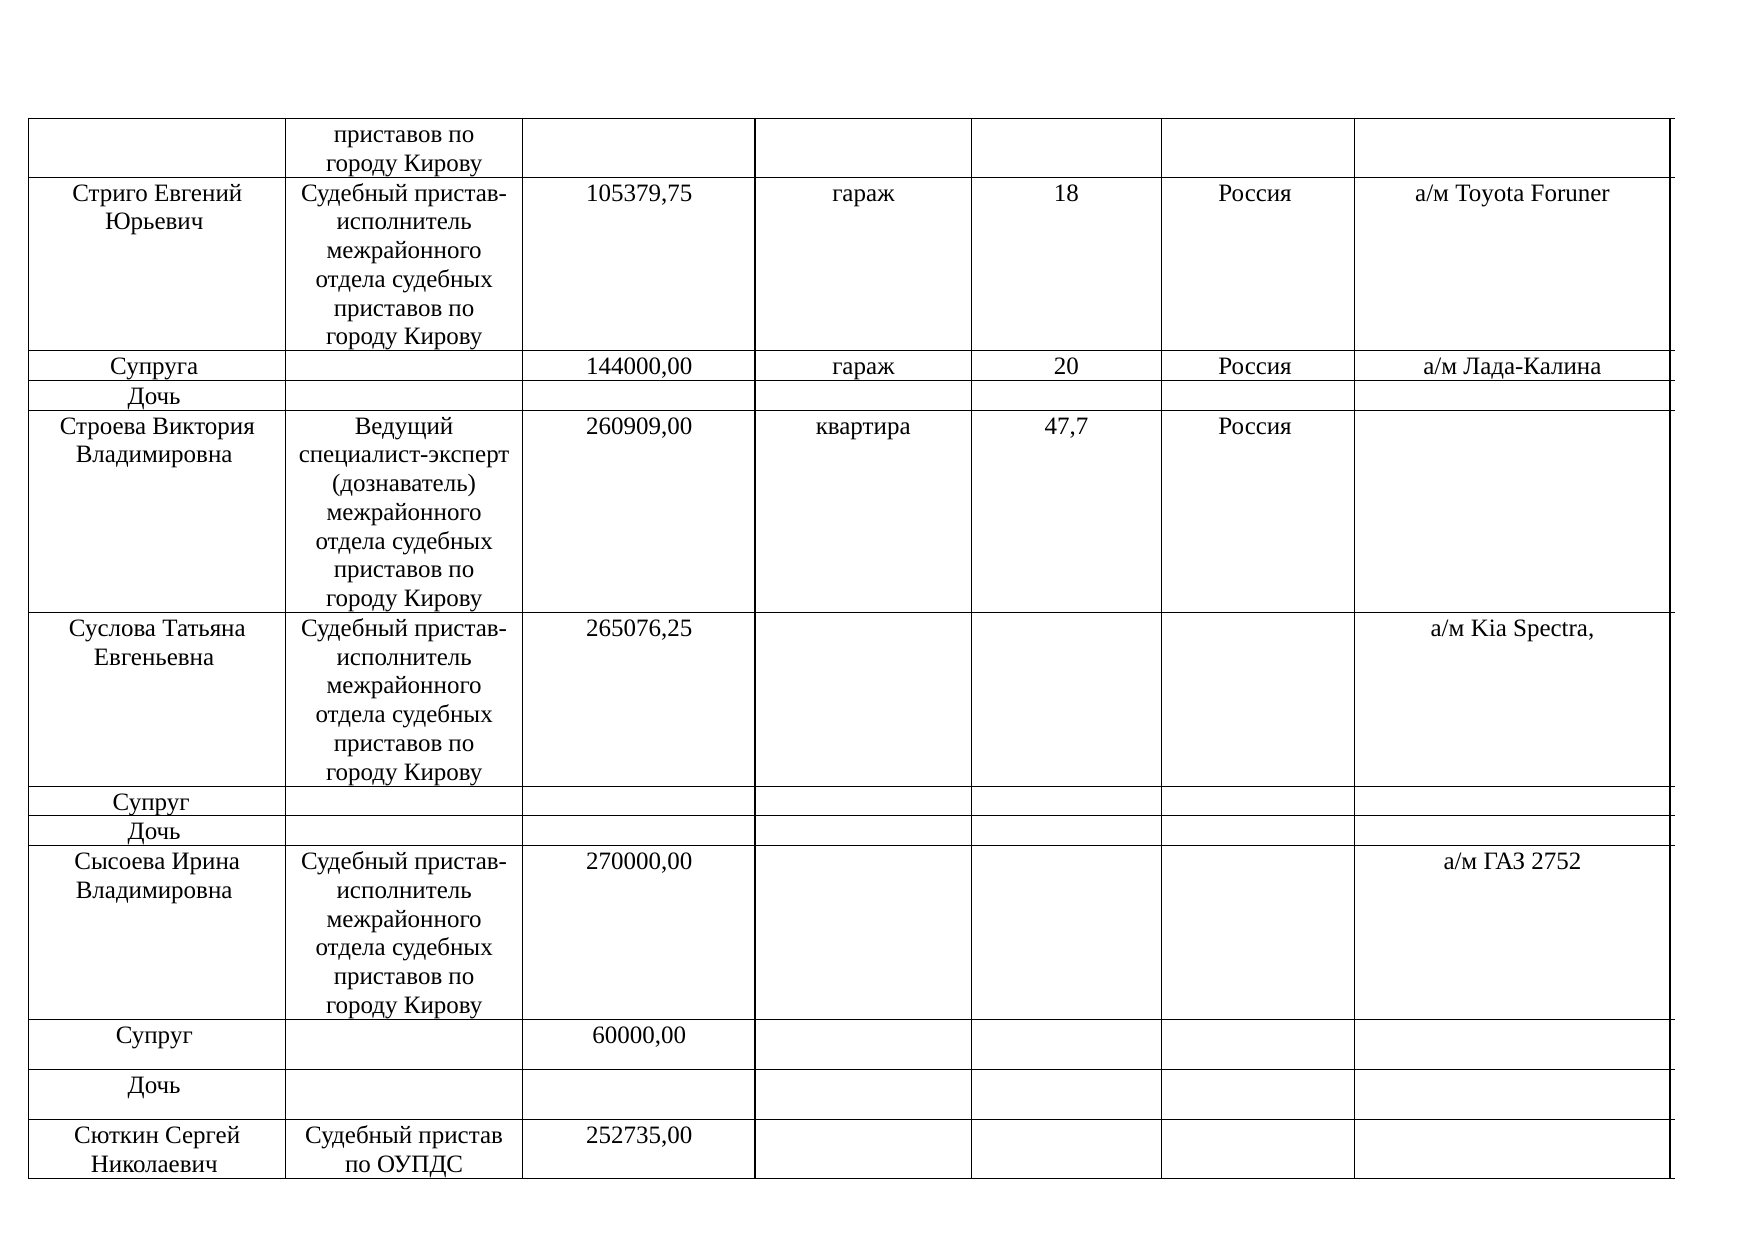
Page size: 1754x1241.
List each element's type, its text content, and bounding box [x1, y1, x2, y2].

table_cell [523, 119, 754, 177]
table_cell [1162, 846, 1354, 1019]
table_cell [1162, 381, 1354, 410]
table_cell 270000,00 [523, 846, 754, 1019]
table_cell [1680, 815, 1686, 845]
table_cell Сюткин Сергей Николаевич [29, 1120, 285, 1177]
table_cell [523, 381, 754, 410]
table_cell [1680, 1069, 1686, 1119]
table_cell [1355, 411, 1669, 612]
table_cell Россия [1162, 351, 1354, 380]
table_cell [1162, 1120, 1354, 1177]
table_cell 260909,00 [523, 411, 754, 612]
table_cell [972, 816, 1161, 845]
table_cell а/м Toyota Foruner [1355, 178, 1669, 350]
table_cell Супруг [29, 1020, 285, 1069]
table_cell [523, 787, 754, 815]
table_cell [1675, 845, 1680, 1019]
table_cell [1671, 816, 1675, 845]
table_cell [1680, 380, 1686, 410]
table_cell [756, 1070, 971, 1119]
table_cell 265076,25 [523, 613, 754, 786]
table_cell [1675, 410, 1680, 612]
table_cell Судебный пристав-исполнитель межрайонного отдела судебных приставов по городу Кирову [286, 178, 522, 350]
table_cell гараж [756, 178, 971, 350]
table_cell квартира [756, 411, 971, 612]
table_cell [1355, 1120, 1669, 1177]
table_cell [972, 1070, 1161, 1119]
table_cell [1355, 1020, 1669, 1069]
table_cell а/м ГАЗ 2752 [1355, 846, 1669, 1019]
table_cell 105379,75 [523, 178, 754, 350]
table_cell [1671, 411, 1675, 612]
table_cell [1675, 612, 1680, 786]
table_cell [286, 351, 522, 380]
table_cell гараж [756, 351, 971, 380]
table_cell [972, 381, 1161, 410]
table_cell [1680, 177, 1686, 350]
table_cell [1680, 612, 1686, 786]
table_cell [756, 1120, 971, 1177]
table_cell [1680, 1119, 1686, 1177]
table_cell [1675, 815, 1680, 845]
table_cell [1671, 1020, 1675, 1069]
table_cell [1162, 816, 1354, 845]
table_cell Судебный пристав по ОУПДС [286, 1120, 522, 1177]
table_cell [756, 119, 971, 177]
table_cell [1671, 1070, 1675, 1119]
table_cell [972, 1120, 1161, 1177]
table_cell 60000,00 [523, 1020, 754, 1069]
table_cell Ведущий специалист-эксперт (дознаватель) межрайонного отдела судебных приставов по городу Кирову [286, 411, 522, 612]
table_cell [1680, 845, 1686, 1019]
table_cell [1355, 1070, 1669, 1119]
table_cell Судебный пристав-исполнитель межрайонного отдела судебных приставов по городу Кирову [286, 846, 522, 1019]
table_cell Дочь [29, 1070, 285, 1119]
table_cell [1675, 380, 1680, 410]
table_cell [286, 787, 522, 815]
table_cell [1162, 1070, 1354, 1119]
table_cell 20 [972, 351, 1161, 380]
table_cell Дочь [29, 381, 285, 410]
table_cell [1162, 613, 1354, 786]
table_cell приставов по городу Кирову [286, 119, 522, 177]
table_cell Суслова Татьяна Евгеньевна [29, 613, 285, 786]
table_cell 144000,00 [523, 351, 754, 380]
table_cell [523, 816, 754, 845]
table_cell 18 [972, 178, 1161, 350]
table_cell [1680, 118, 1686, 177]
table_cell [972, 787, 1161, 815]
table_cell [1162, 787, 1354, 815]
table_cell [972, 613, 1161, 786]
table_cell [1355, 816, 1669, 845]
table_cell Строева Виктория Владимировна [29, 411, 285, 612]
table_cell а/м Лада-Калина [1355, 351, 1669, 380]
table_cell [1675, 1119, 1680, 1177]
table_cell [1671, 178, 1675, 350]
table_cell [756, 613, 971, 786]
table_cell [756, 787, 971, 815]
table_cell [1675, 177, 1680, 350]
table_cell [286, 1070, 522, 1119]
table_cell Россия [1162, 411, 1354, 612]
table_cell 47,7 [972, 411, 1161, 612]
table_cell [1680, 1019, 1686, 1069]
table_cell а/м Kia Spectra, [1355, 613, 1669, 786]
table_cell Супруга [29, 351, 285, 380]
table_cell [29, 119, 285, 177]
table_cell [756, 816, 971, 845]
table_cell [756, 846, 971, 1019]
table_cell [1671, 119, 1675, 177]
table_cell [1671, 1120, 1675, 1177]
table_cell [1675, 118, 1680, 177]
table_cell Россия [1162, 178, 1354, 350]
table_cell [972, 1020, 1161, 1069]
table_cell [1162, 1020, 1354, 1069]
table_cell 252735,00 [523, 1120, 754, 1177]
table_cell [1675, 350, 1680, 380]
table_cell Супруг [29, 787, 285, 815]
table_cell [1671, 787, 1675, 815]
table_cell Судебный пристав-исполнитель межрайонного отдела судебных приставов по городу Кирову [286, 613, 522, 786]
table_cell [1162, 119, 1354, 177]
table_cell [972, 846, 1161, 1019]
table_cell [286, 816, 522, 845]
table_cell [1675, 1069, 1680, 1119]
table_cell [523, 1070, 754, 1119]
table_cell [1355, 381, 1669, 410]
table_cell [1671, 351, 1675, 380]
table_cell Стриго Евгений Юрьевич [29, 178, 285, 350]
table_cell Сысоева Ирина Владимировна [29, 846, 285, 1019]
table_cell [756, 381, 971, 410]
table_cell [1675, 786, 1680, 815]
table_cell [1680, 410, 1686, 612]
table_cell [756, 1020, 971, 1069]
table_cell [1671, 381, 1675, 410]
table_cell [286, 1020, 522, 1069]
table_cell [1675, 1019, 1680, 1069]
table_cell [286, 381, 522, 410]
table_cell Дочь [29, 816, 285, 845]
table_cell [1671, 846, 1675, 1019]
table_cell [1355, 787, 1669, 815]
table_cell [1680, 350, 1686, 380]
table_cell [1680, 786, 1686, 815]
table_cell [972, 119, 1161, 177]
table_cell [1671, 613, 1675, 786]
table_cell [1355, 119, 1669, 177]
